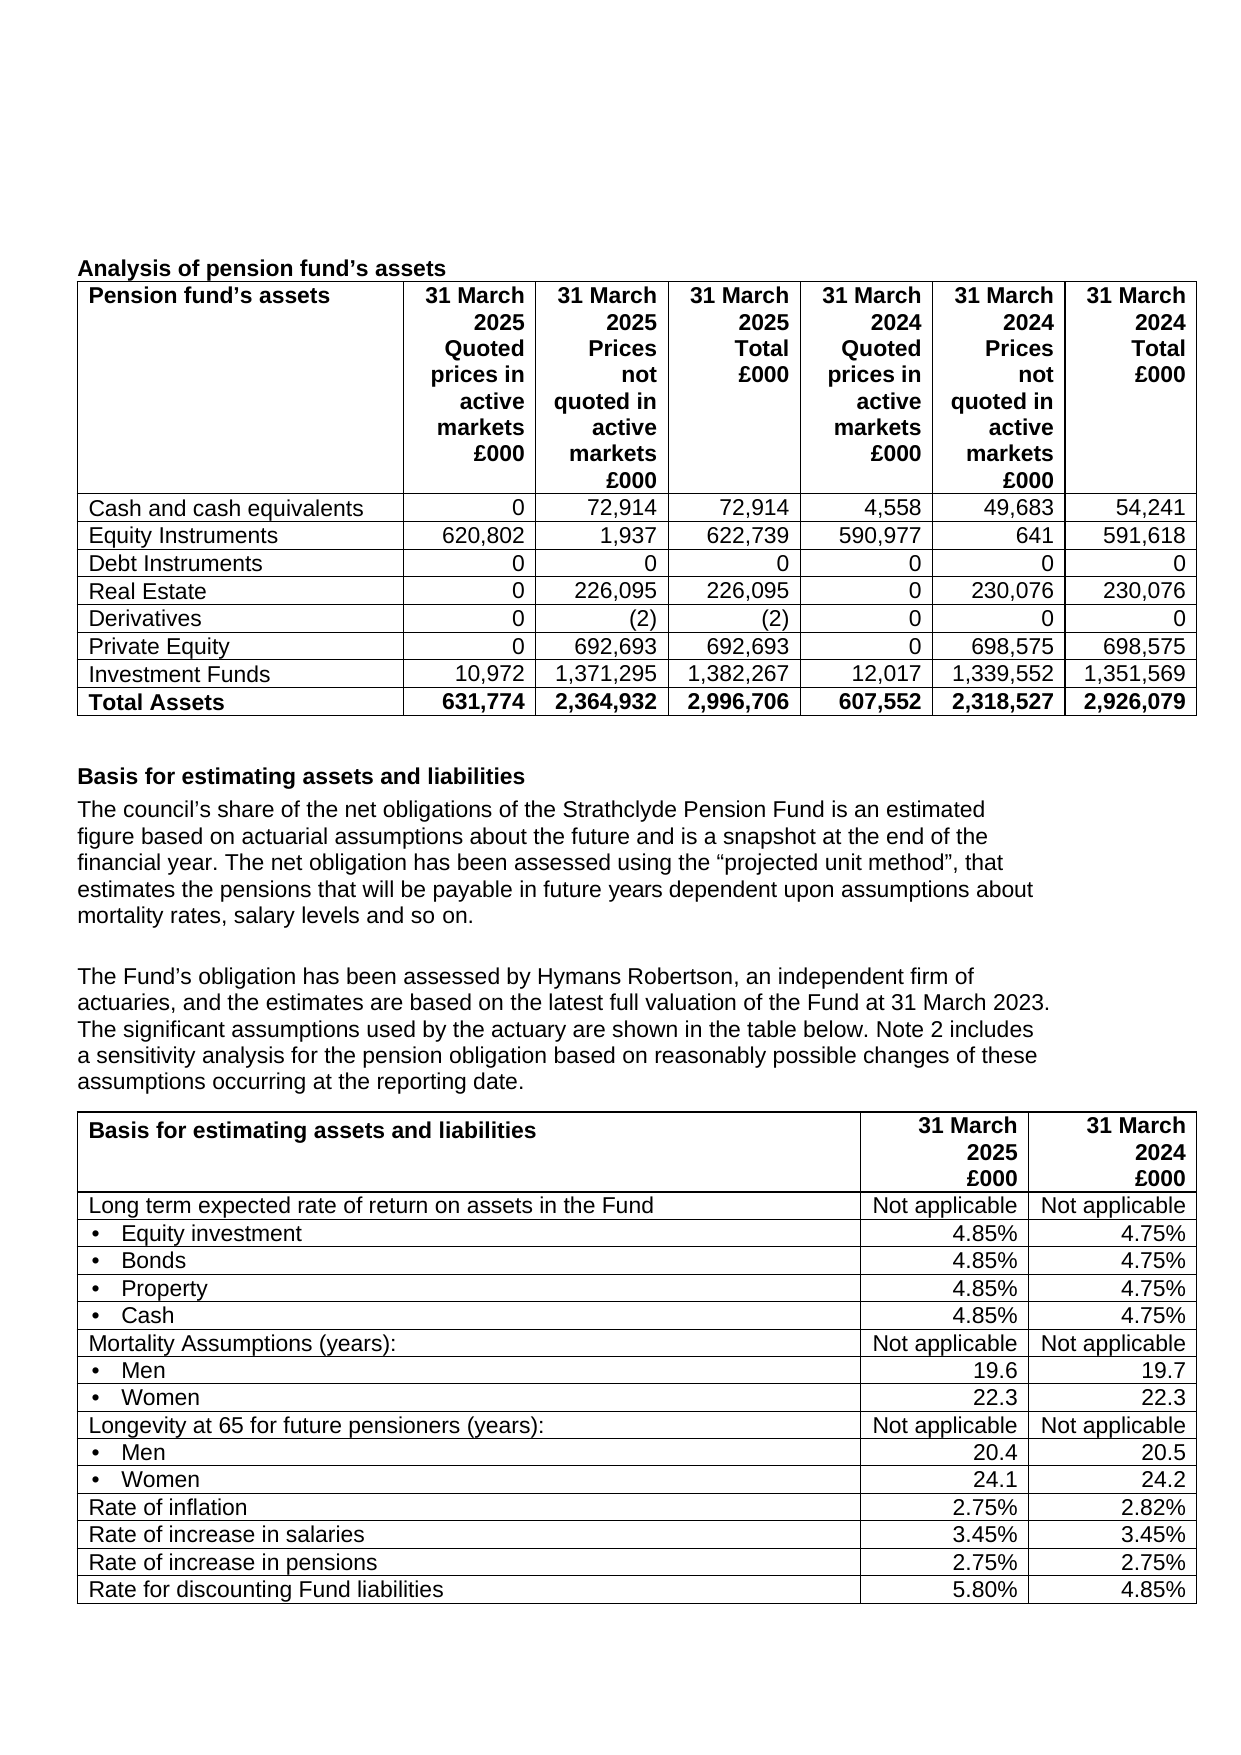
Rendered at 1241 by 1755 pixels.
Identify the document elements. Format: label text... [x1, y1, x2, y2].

table_cell Total Assets [78, 688, 403, 715]
table_cell 20.4 [861, 1439, 1028, 1465]
table_cell 24.1 [861, 1466, 1028, 1493]
table_cell Not applicable [1029, 1412, 1196, 1438]
table_cell 72,914 [536, 494, 668, 521]
table_cell Not applicable [1029, 1193, 1196, 1219]
table_cell Not applicable [861, 1193, 1028, 1219]
table_cell Derivatives [78, 605, 403, 632]
table_cell 4.85% [861, 1220, 1028, 1246]
table_cell 0 [404, 494, 535, 521]
subtitle Basis for estimating assets and liabilities [77, 763, 1197, 790]
table_cell 4.85% [861, 1302, 1028, 1328]
table_cell Property [78, 1275, 860, 1301]
table_cell Rate of increase in pensions [78, 1549, 860, 1575]
table_cell (2) [669, 605, 800, 632]
table_cell Rate for discounting Fund liabilities [78, 1576, 860, 1602]
table_cell Long term expected rate of return on assets in the Fund [78, 1193, 860, 1219]
table_cell 230,076 [1066, 577, 1196, 604]
table_cell Men [78, 1357, 860, 1383]
table_cell Longevity at 65 for future pensioners (years): [78, 1412, 860, 1438]
table_cell Equity Instruments [78, 522, 403, 548]
table_cell 20.5 [1029, 1439, 1196, 1465]
table_cell 590,977 [801, 522, 932, 548]
text The council’s share of the net obligations of the Strathclyde Pension Fund is an estimated figure based on actuarial assumptions about the future and is a snapshot at the end of the financial year. The net obligation has been assessed using the “projected unit method”, that estimates the pensions that will be payable in future years dependent upon assumptions about mortality rates, salary levels and so on. [77, 796, 1041, 928]
table_cell Investment Funds [78, 660, 403, 687]
table_cell 3.45% [861, 1521, 1028, 1548]
table_cell 2,996,706 [669, 688, 800, 715]
table_cell 622,739 [669, 522, 800, 548]
table_cell 22.3 [861, 1384, 1028, 1411]
table_cell 0 [536, 550, 668, 576]
table_cell Debt Instruments [78, 550, 403, 576]
table_cell 0 [933, 550, 1064, 576]
table_cell 1,937 [536, 522, 668, 548]
subtitle Analysis of pension fund’s assets [77, 255, 1197, 281]
table_cell 0 [1066, 605, 1196, 632]
table_cell 4.75% [1029, 1275, 1196, 1301]
table_header 31 March 2025 £000 [861, 1113, 1028, 1191]
text The Fund’s obligation has been assessed by Hymans Robertson, an independent firm of actuaries, and the estimates are based on the latest full valuation of the Fund at 31 March 2023. The significant assumptions used by the actuary are shown in the table below. Note 2 includes a sensitivity analysis for the pension obligation based on reasonably possible changes of these assumptions occurring at the reporting date. [77, 963, 1052, 1095]
table_cell Bonds [78, 1247, 860, 1274]
table_cell 607,552 [801, 688, 932, 715]
table_cell Rate of increase in salaries [78, 1521, 860, 1548]
table_cell 1,382,267 [669, 660, 800, 687]
table_header 31 March 2025 Quoted prices in active markets £000 [404, 282, 535, 493]
table_cell 49,683 [933, 494, 1064, 521]
table_cell 698,575 [1066, 633, 1196, 659]
table_cell 2.75% [861, 1494, 1028, 1520]
table_cell 1,339,552 [933, 660, 1064, 687]
table_cell Women [78, 1466, 860, 1493]
table_cell Cash and cash equivalents [78, 494, 403, 521]
table_header 31 March 2024 Prices not quoted in active markets £000 [933, 282, 1064, 493]
table_cell 2.75% [861, 1549, 1028, 1575]
table_cell 2,318,527 [933, 688, 1064, 715]
table_cell 1,351,569 [1066, 660, 1196, 687]
table_cell 24.2 [1029, 1466, 1196, 1493]
table_header Pension fund’s assets [78, 282, 403, 493]
table_cell 591,618 [1066, 522, 1196, 548]
table_header 31 March 2024 Quoted prices in active markets £000 [801, 282, 932, 493]
table_cell 0 [404, 577, 535, 604]
table_cell 226,095 [536, 577, 668, 604]
table_cell Not applicable [1029, 1330, 1196, 1356]
table_cell 4.85% [861, 1247, 1028, 1274]
table_cell 1,371,295 [536, 660, 668, 687]
table_cell 72,914 [669, 494, 800, 521]
table_header 31 March 2025 Prices not quoted in active markets £000 [536, 282, 668, 493]
table_cell Real Estate [78, 577, 403, 604]
table_cell Cash [78, 1302, 860, 1328]
table_cell 0 [404, 633, 535, 659]
table_cell 0 [801, 577, 932, 604]
table_cell 226,095 [669, 577, 800, 604]
table_cell 641 [933, 522, 1064, 548]
table_cell 0 [1066, 550, 1196, 576]
table_cell 12,017 [801, 660, 932, 687]
table_cell 692,693 [669, 633, 800, 659]
table_cell 22.3 [1029, 1384, 1196, 1411]
table_cell 692,693 [536, 633, 668, 659]
table_cell 620,802 [404, 522, 535, 548]
table_cell Equity investment [78, 1220, 860, 1246]
table_cell Rate of inflation [78, 1494, 860, 1520]
table_cell 0 [404, 605, 535, 632]
table_cell 4.75% [1029, 1302, 1196, 1328]
table_cell Men [78, 1439, 860, 1465]
table_cell 3.45% [1029, 1521, 1196, 1548]
table_cell (2) [536, 605, 668, 632]
table_cell 2,364,932 [536, 688, 668, 715]
table_cell 4.75% [1029, 1247, 1196, 1274]
table_cell 19.7 [1029, 1357, 1196, 1383]
table_header 31 March 2025 Total £000 [669, 282, 800, 493]
table_header 31 March 2024 £000 [1029, 1113, 1196, 1191]
table_cell 698,575 [933, 633, 1064, 659]
table_cell 0 [801, 633, 932, 659]
table_cell Private Equity [78, 633, 403, 659]
table_cell 4.85% [861, 1275, 1028, 1301]
table_cell 2,926,079 [1066, 688, 1196, 715]
table_header Basis for estimating assets and liabilities [78, 1113, 860, 1191]
table_cell 0 [669, 550, 800, 576]
table_cell 230,076 [933, 577, 1064, 604]
table_cell 0 [933, 605, 1064, 632]
table_cell Mortality Assumptions (years): [78, 1330, 860, 1356]
table_header 31 March 2024 Total £000 [1066, 282, 1196, 493]
table_cell 0 [801, 550, 932, 576]
table_cell 10,972 [404, 660, 535, 687]
table_cell 631,774 [404, 688, 535, 715]
table_cell 0 [801, 605, 932, 632]
table_cell Not applicable [861, 1330, 1028, 1356]
table_cell 54,241 [1066, 494, 1196, 521]
table_cell 0 [404, 550, 535, 576]
table_cell Not applicable [861, 1412, 1028, 1438]
table_cell 4.85% [1029, 1576, 1196, 1602]
table_cell Women [78, 1384, 860, 1411]
table_cell 5.80% [861, 1576, 1028, 1602]
table_cell 2.75% [1029, 1549, 1196, 1575]
table_cell 4,558 [801, 494, 932, 521]
table_cell 2.82% [1029, 1494, 1196, 1520]
table_cell 19.6 [861, 1357, 1028, 1383]
table_cell 4.75% [1029, 1220, 1196, 1246]
